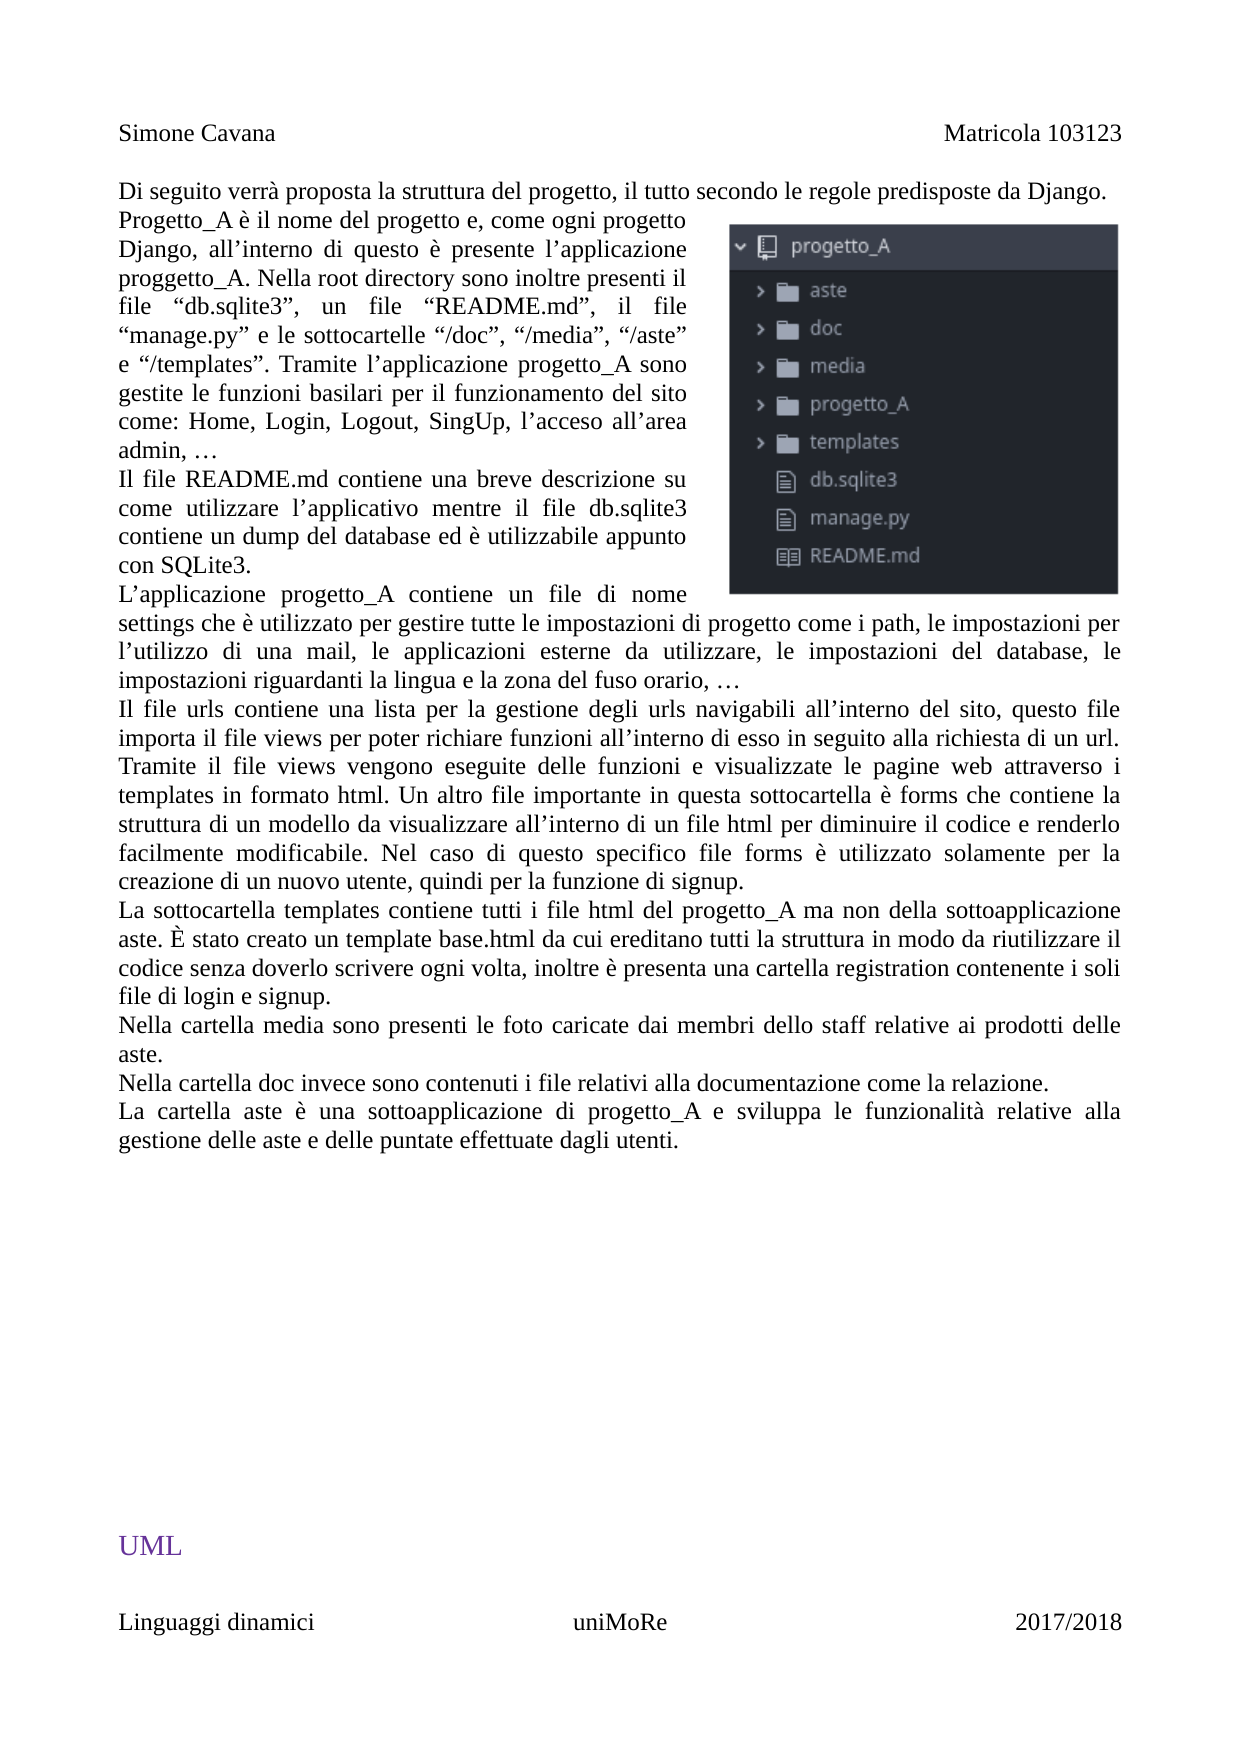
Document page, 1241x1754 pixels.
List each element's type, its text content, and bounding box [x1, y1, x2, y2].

picture [687, 212, 1161, 607]
text Di seguito verrà proposta la struttura del progetto, il tutto secondo le regole predisposte da Django. [118, 176, 1122, 205]
text L’applicazione progetto_A contiene un file di nome settings che è utilizzato per gestire tutte le impostazioni di progetto come i path, le impostazioni per l’utilizzo di una mail, le applicazioni esterne da utilizzare, le impostazioni del database, le impostazioni riguardanti la lingua e la zona del fuso orario, … [118, 579, 1122, 694]
text La sottocartella templates contiene tutti i file html del progetto_A ma non della sottoapplicazione aste. È stato creato un template base.html da cui ereditano tutti la struttura in modo da riutilizzare il codice senza doverlo scrivere ogni volta, inoltre è presenta una cartella registration contenente i soli file di login e signup. [118, 895, 1122, 1010]
text Nella cartella doc invece sono contenuti i file relativi alla documentazione come la relazione. [118, 1068, 1122, 1096]
text La cartella aste è una sottoapplicazione di progetto_A e sviluppa le funzionalità relative alla gestione delle aste e delle puntate effettuate dagli utenti. [118, 1096, 1122, 1154]
text Il file urls contiene una lista per la gestione degli urls navigabili all’interno del sito, questo file importa il file views per poter richiare funzioni all’interno di esso in seguito alla richiesta di un url. Tramite il file views vengono eseguite delle funzioni e visualizzate le pagine web attraverso i templates in formato html. Un altro file importante in questa sottocartella è forms che contiene la struttura di un modello da visualizzare all’interno di un file html per diminuire il codice e renderlo facilmente modificabile. Nel caso di questo specifico file forms è utilizzato solamente per la creazione di un nuovo utente, quindi per la funzione di signup. [118, 694, 1122, 895]
text Progetto_A è il nome del progetto e, come ogni progetto Django, all’interno di questo è presente l’applicazione proggetto_A. Nella root directory sono inoltre presenti il file “db.sqlite3”, un file “README.md”, il file “manage.py” e le sottocartelle “/doc”, “/media”, “/aste” e “/templates”. Tramite l’applicazione progetto_A sono gestite le funzioni basilari per il funzionamento del sito come: Home, Login, Logout, SingUp, l’acceso all’area admin, … [118, 205, 1122, 464]
text UML [118, 1528, 1122, 1561]
text Il file README.md contiene una breve descrizione su come utilizzare l’applicativo mentre il file db.sqlite3 contiene un dump del database ed è utilizzabile appunto con SQLite3. [118, 464, 687, 579]
text Nella cartella media sono presenti le foto caricate dai membri dello staff relative ai prodotti delle aste. [118, 1010, 1122, 1068]
